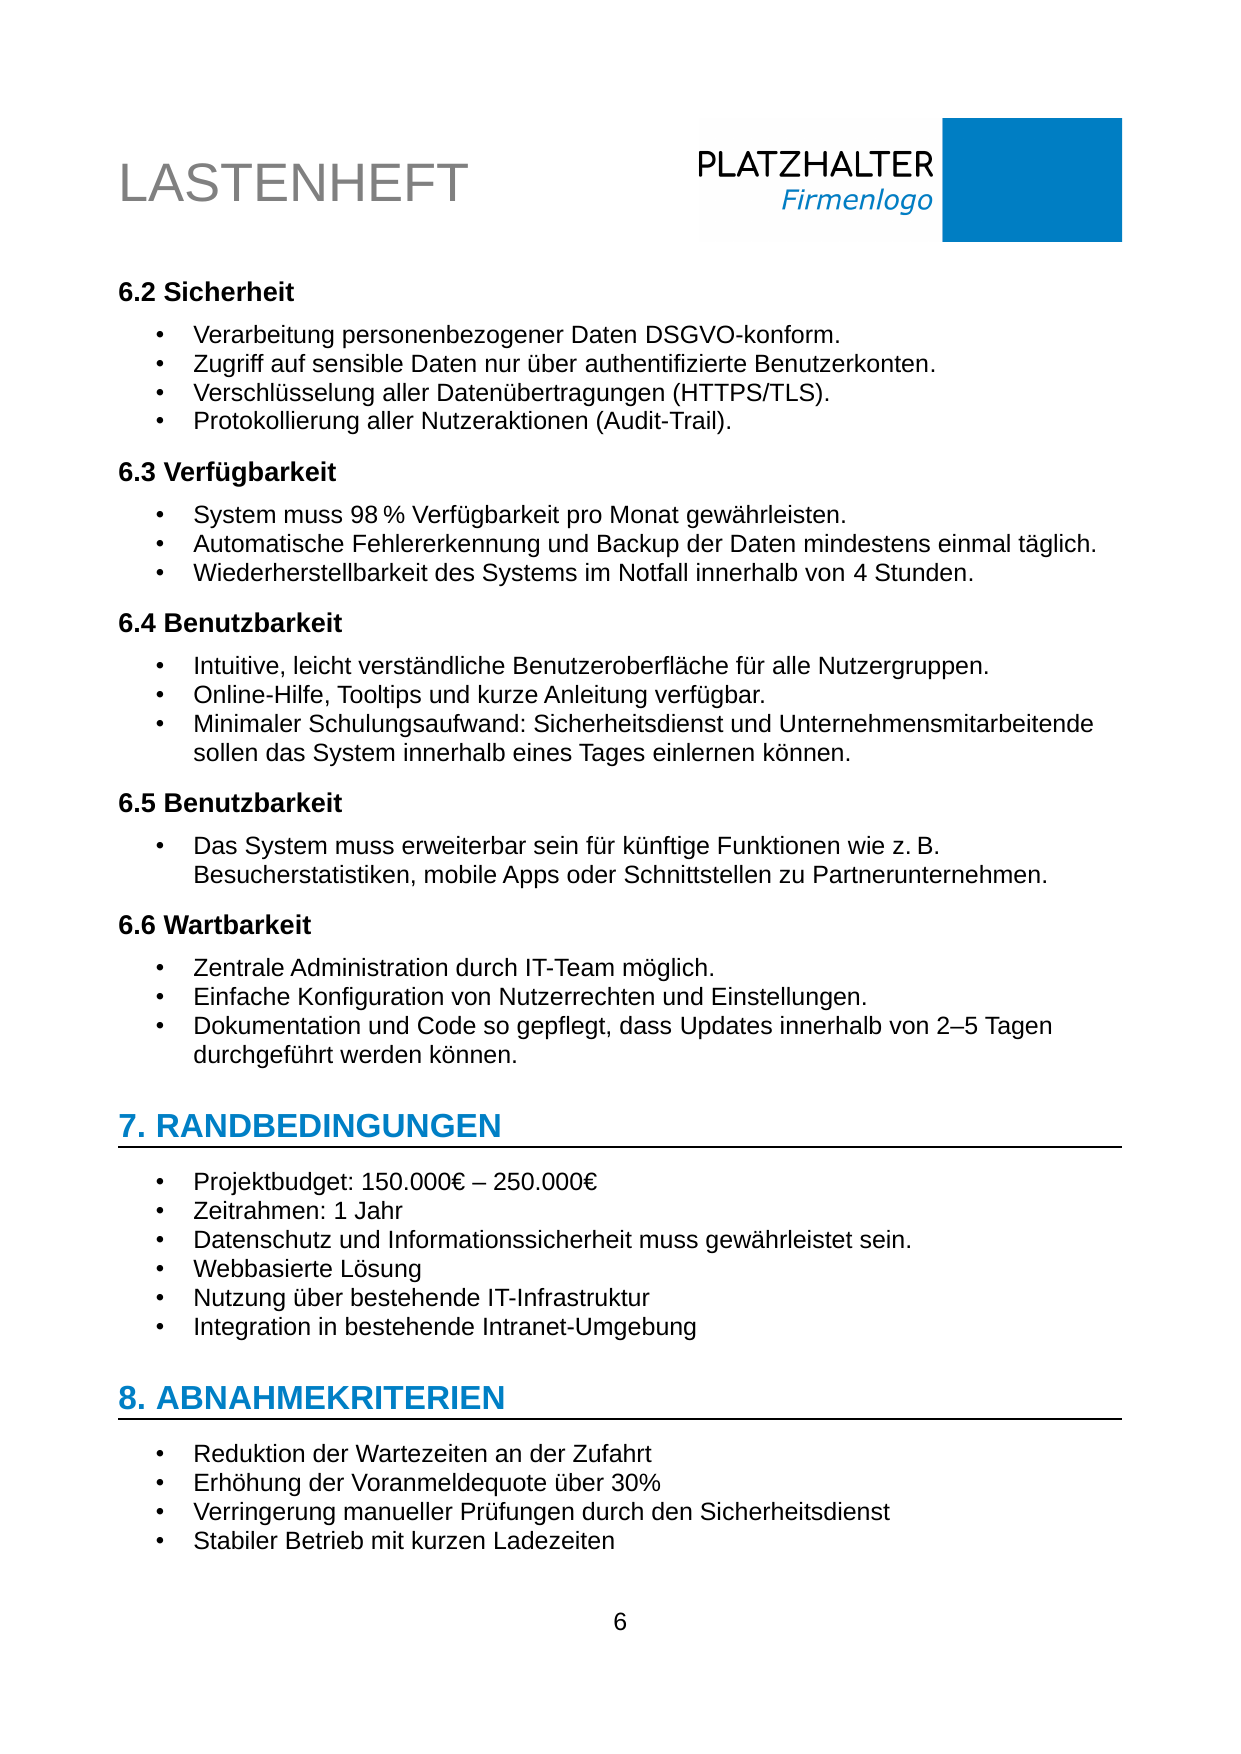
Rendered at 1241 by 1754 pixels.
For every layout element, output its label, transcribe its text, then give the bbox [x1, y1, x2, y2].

list Wiederherstellbarkeit des Systems im Notfall innerhalb von 4 Stunden. [156, 557, 1122, 586]
subtitle Abnahmekriterien [118, 1378, 1122, 1418]
subtitle Randbedingungen [118, 1106, 1122, 1146]
subtitle 6.4 Benutzbarkeit [118, 607, 1122, 638]
subtitle 6.5 Benutzbarkeit [118, 787, 1122, 818]
list Projektbudget: 150.000€ – 250.000€ [156, 1167, 1122, 1196]
list Zugriff auf sensible Daten nur über authentifizierte Benutzerkonten. [156, 349, 1122, 377]
subtitle 6.3 Verfügbarkeit [118, 456, 1122, 487]
list Protokollierung aller Nutzeraktionen (Audit-Trail). [156, 406, 1122, 435]
list Dokumentation und Code so gepflegt, dass Updates innerhalb von 2–5 Tagen durchgeführt werden können. [156, 1011, 1122, 1068]
list Einfache Konfiguration von Nutzerrechten und Einstellungen. [156, 982, 1122, 1011]
list Minimaler Schulungsaufwand: Sicherheitsdienst und Unternehmensmitarbeitende sollen das System innerhalb eines Tages einlernen können. [156, 709, 1122, 766]
list Zentrale Administration durch IT-Team möglich. [156, 953, 1122, 982]
list Verschlüsselung aller Datenübertragungen (HTTPS/TLS). [156, 377, 1122, 406]
list Online-Hilfe, Tooltips und kurze Anleitung verfügbar. [156, 680, 1122, 709]
list Automatische Fehlererkennung und Backup der Daten mindestens einmal täglich. [156, 529, 1122, 557]
list Reduktion der Wartezeiten an der Zufahrt [156, 1439, 1122, 1468]
list Verringerung manueller Prüfungen durch den Sicherheitsdienst [156, 1497, 1122, 1526]
list Stabiler Betrieb mit kurzen Ladezeiten [156, 1526, 1122, 1554]
list Das System muss erweiterbar sein für künftige Funktionen wie z. B. Besucherstatistiken, mobile Apps oder Schnittstellen zu Partnerunternehmen. [156, 831, 1122, 888]
list Webbasierte Lösung [156, 1254, 1122, 1283]
list Erhöhung der Voranmeldequote über 30% [156, 1468, 1122, 1497]
list Integration in bestehende Intranet-Umgebung [156, 1311, 1122, 1340]
list Intuitive, leicht verständliche Benutzeroberfläche für alle Nutzergruppen. [156, 651, 1122, 680]
picture [698, 118, 1123, 242]
list Zeitrahmen: 1 Jahr [156, 1196, 1122, 1225]
list Datenschutz und Informationssicherheit muss gewährleistet sein. [156, 1225, 1122, 1254]
subtitle 6.6 Wartbarkeit [118, 909, 1122, 941]
list System muss 98 % Verfügbarkeit pro Monat gewährleisten. [156, 500, 1122, 529]
subtitle 6.2 Sicherheit [118, 276, 1122, 307]
list Verarbeitung personenbezogener Daten DSGVO-konform. [156, 320, 1122, 349]
list Nutzung über bestehende IT-Infrastruktur [156, 1283, 1122, 1311]
